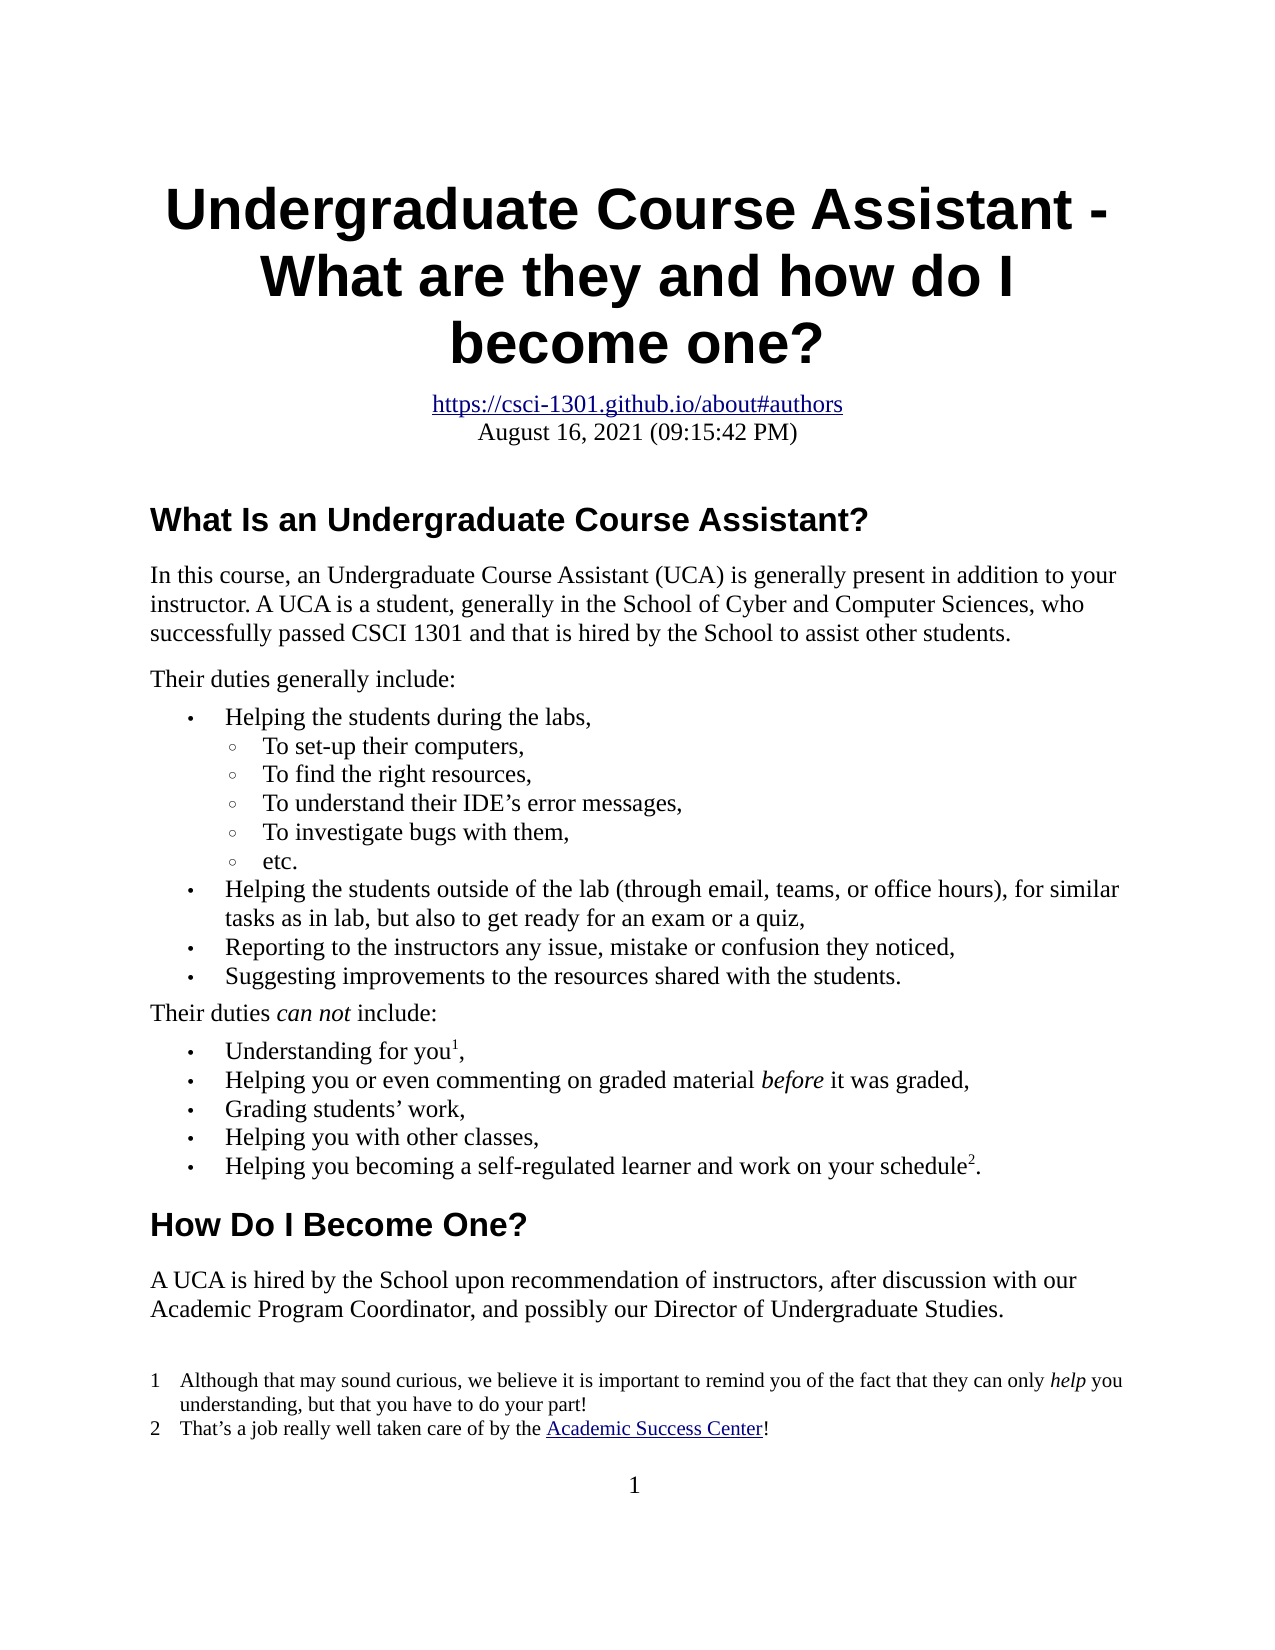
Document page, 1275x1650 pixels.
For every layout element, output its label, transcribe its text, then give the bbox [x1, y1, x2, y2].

list To find the right resources, [225, 759, 1125, 788]
subtitle How Do I Become One? [150, 1205, 1125, 1243]
text Their duties generally include: [150, 664, 1125, 693]
list Helping you with other classes, [187, 1122, 1125, 1151]
list etc. [225, 846, 1125, 874]
list Helping you becoming a self-regulated learner and work on your schedule. [187, 1151, 1125, 1180]
text Their duties can not include: [150, 998, 1125, 1027]
list Reporting to the instructors any issue, mistake or confusion they noticed, [187, 932, 1125, 961]
list Suggesting improvements to the resources shared with the students. [187, 961, 1125, 989]
list Grading students’ work, [187, 1094, 1125, 1122]
list That’s a job really well taken care of by the Academic Success Center! [150, 1416, 1125, 1440]
title Undergraduate Course Assistant - What are they and how do I become one? [150, 175, 1125, 376]
subtitle What Is an Undergraduate Course Assistant? [150, 500, 1125, 539]
list Helping the students outside of the lab (through email, teams, or office hours), for similar tasks as in lab, but also to get ready for an exam or a quiz, [187, 874, 1125, 932]
text August 16, 2021 (09:15:42 PM) [150, 417, 1125, 446]
list Helping you or even commenting on graded material before it was graded, [187, 1065, 1125, 1094]
list To set-up their computers, [225, 731, 1125, 759]
list To understand their IDE’s error messages, [225, 788, 1125, 817]
list Understanding for you, [187, 1036, 1125, 1065]
text https://csci-1301.github.io/about#authors [150, 389, 1125, 417]
text In this course, an Undergraduate Course Assistant (UCA) is generally present in addition to your instructor. A UCA is a student, generally in the School of Cyber and Computer Sciences, who successfully passed CSCI 1301 and that is hired by the School to assist other students. [150, 560, 1125, 646]
list To investigate bugs with them, [225, 817, 1125, 846]
list Helping the students during the labs, [187, 702, 1125, 731]
list Although that may sound curious, we believe it is important to remind you of the fact that they can only help you understanding, but that you have to do your part! [150, 1368, 1125, 1416]
text A UCA is hired by the School upon recommendation of instructors, after discussion with our Academic Program Coordinator, and possibly our Director of Undergraduate Studies. [150, 1265, 1125, 1322]
